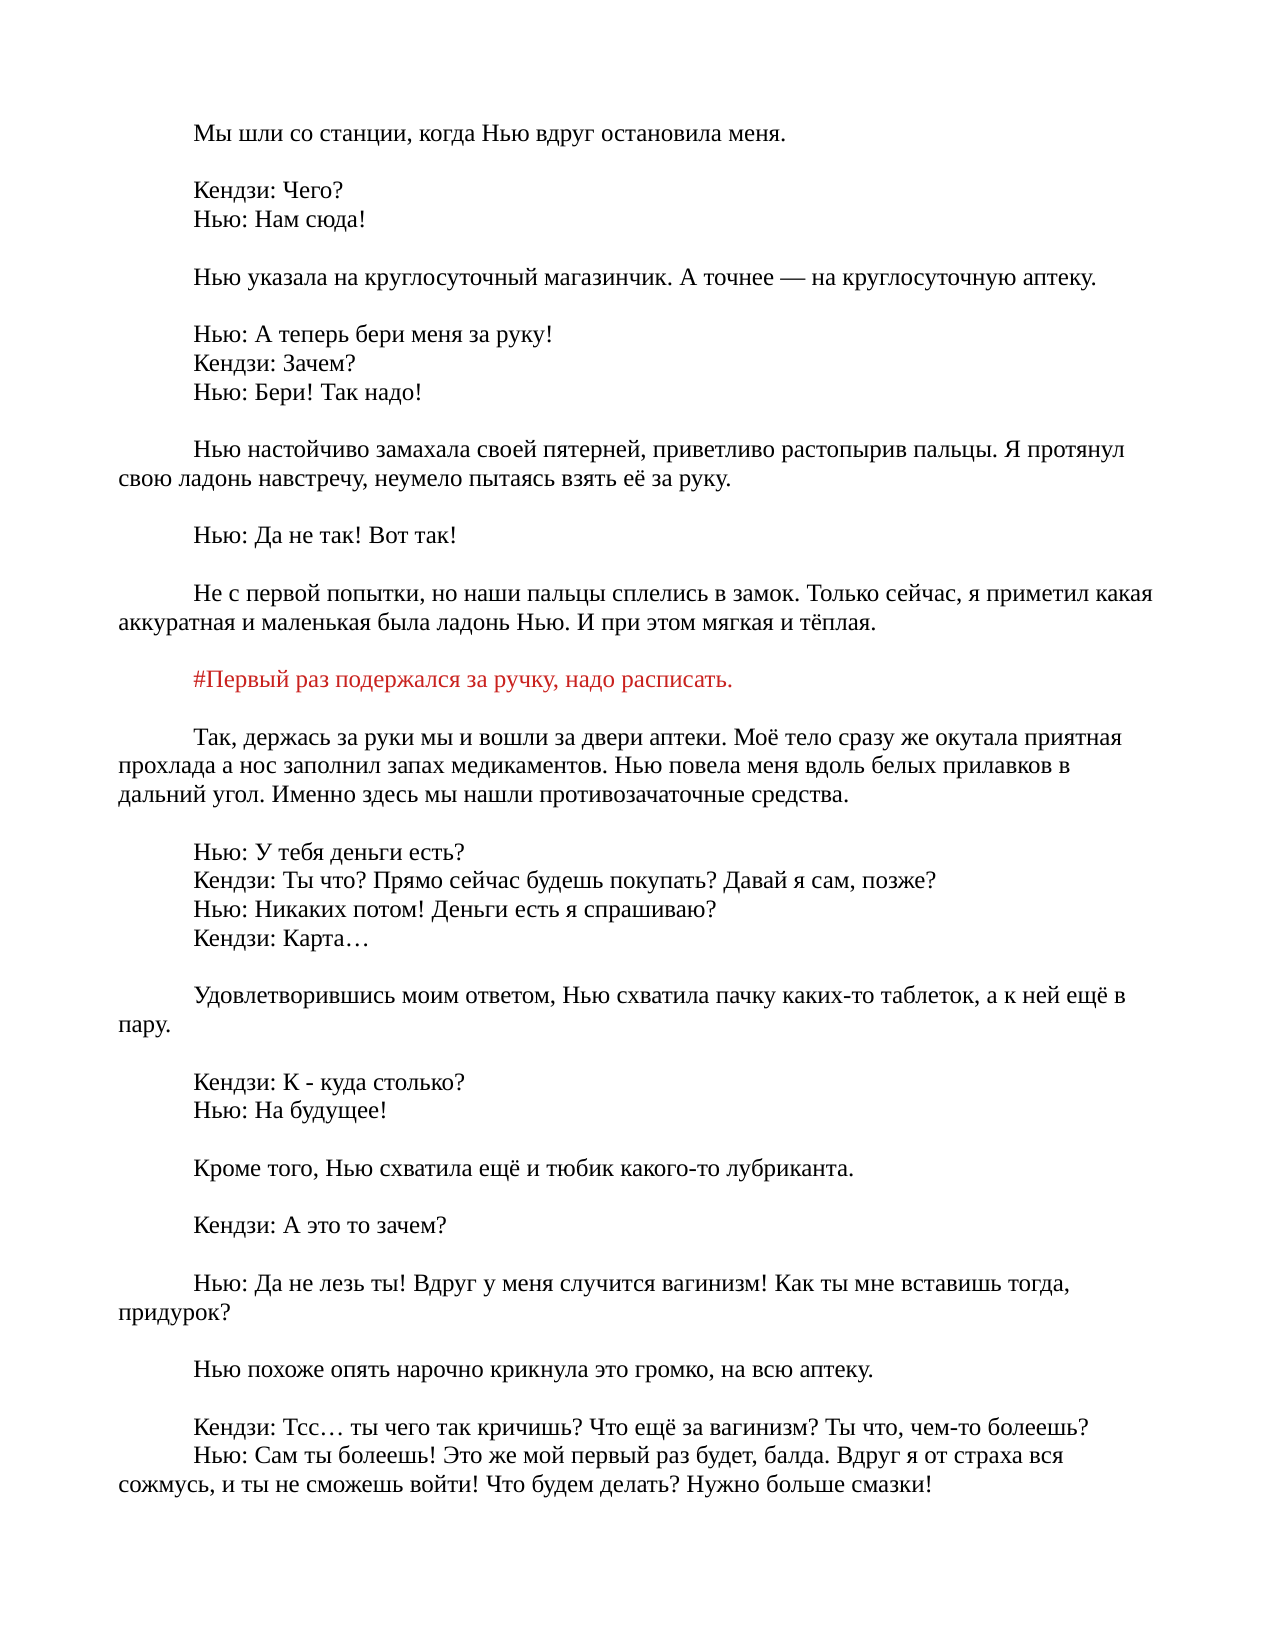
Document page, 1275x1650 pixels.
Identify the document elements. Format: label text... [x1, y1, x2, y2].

text Мы шли со станции, когда Нью вдруг остановила меня. [118, 118, 1157, 147]
text Не с первой попытки, но наши пальцы сплелись в замок. Только сейчас, я приметил какая аккуратная и маленькая была ладонь Нью. И при этом мягкая и тёплая. [118, 578, 1157, 636]
text Кендзи: А это то зачем? [118, 1211, 1157, 1239]
text Нью: Да не лезь ты! Вдруг у меня случится вагинизм! Как ты мне вставишь тогда, придурок? [118, 1268, 1157, 1326]
text Нью: Нам сюда! [118, 204, 1157, 233]
text Кендзи: Карта… [118, 923, 1157, 952]
text Нью: Бери! Так надо! [118, 377, 1157, 406]
text Кендзи: Ты что? Прямо сейчас будешь покупать? Давай я сам, позже? [118, 866, 1157, 894]
text Нью настойчиво замахала своей пятерней, приветливо растопырив пальцы. Я протянул свою ладонь навстречу, неумело пытаясь взять её за руку. [118, 434, 1157, 492]
text Нью: Никаких потом! Деньги есть я спрашиваю? [118, 894, 1157, 923]
text Нью: Сам ты болеешь! Это же мой первый раз будет, балда. Вдруг я от страха вся сожмусь, и ты не сможешь войти! Что будем делать? Нужно больше смазки! [118, 1441, 1157, 1498]
text Кендзи: Чего? [118, 176, 1157, 204]
text Удовлетворившись моим ответом, Нью схватила пачку каких-то таблеток, а к ней ещё в пару. [118, 981, 1157, 1038]
text Нью: А теперь бери меня за руку! [118, 319, 1157, 348]
text Нью: Да не так! Вот так! [118, 521, 1157, 549]
text Нью: У тебя деньги есть? [118, 837, 1157, 866]
text #Первый раз подержался за ручку, надо расписать. [118, 664, 1157, 693]
text Кендзи: Тсс… ты чего так кричишь? Что ещё за вагинизм? Ты что, чем-то болеешь? [118, 1412, 1157, 1441]
text Кендзи: Зачем? [118, 348, 1157, 377]
text Кендзи: К - куда столько? [118, 1067, 1157, 1096]
text Так, держась за руки мы и вошли за двери аптеки. Моё тело сразу же окутала приятная прохлада а нос заполнил запах медикаментов. Нью повела меня вдоль белых прилавков в дальний угол. Именно здесь мы нашли противозачаточные средства. [118, 722, 1157, 808]
text Кроме того, Нью схватила ещё и тюбик какого-то лубриканта. [118, 1153, 1157, 1182]
text Нью похоже опять нарочно крикнула это громко, на всю аптеку. [118, 1354, 1157, 1383]
text Нью указала на круглосуточный магазинчик. А точнее — на круглосуточную аптеку. [118, 262, 1157, 291]
text Нью: На будущее! [118, 1096, 1157, 1124]
